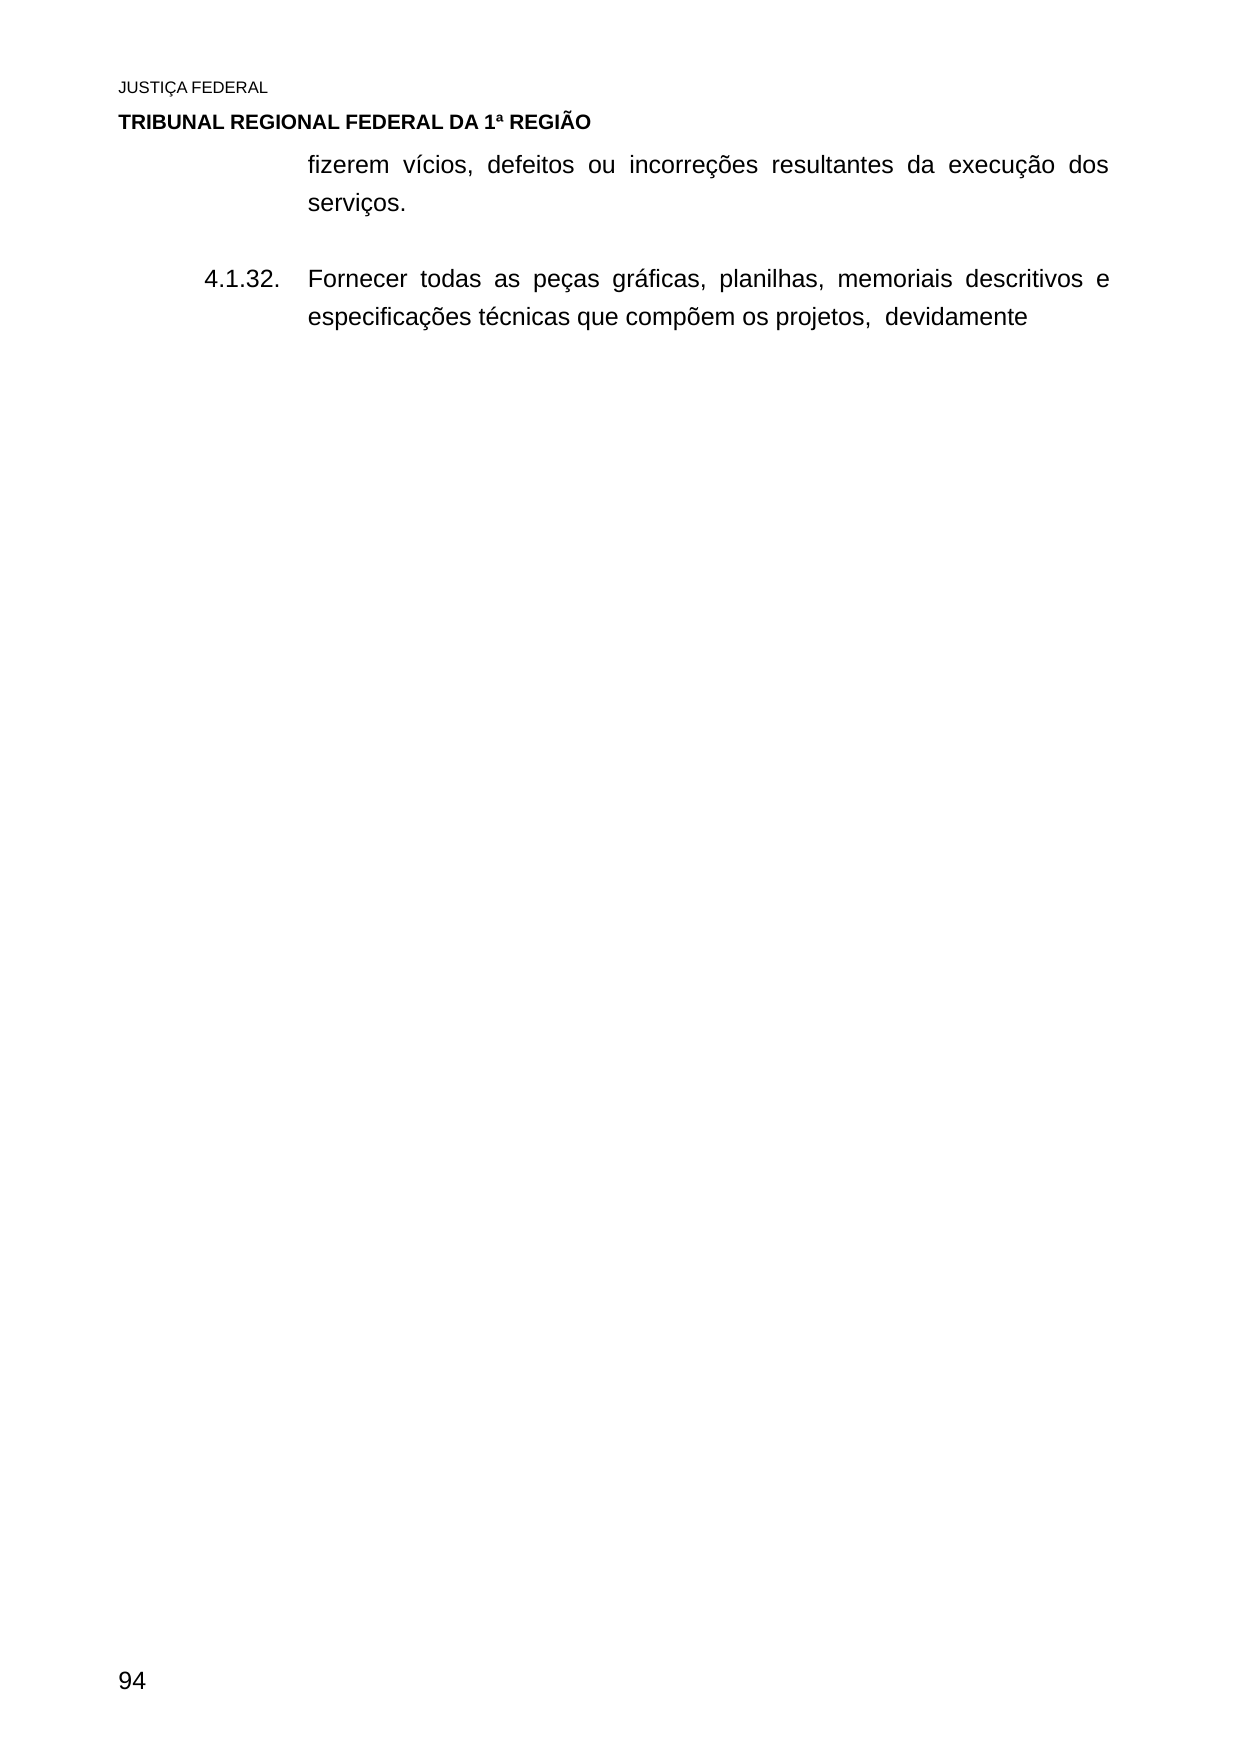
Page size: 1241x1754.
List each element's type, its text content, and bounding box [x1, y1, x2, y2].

list Fornecer todas as peças gráficas, planilhas, memoriais descritivos e especificações técnicas que compõem os projetos, devidamente [204, 255, 1111, 330]
list fizerem vícios, defeitos ou incorreções resultantes da execução dos serviços. [204, 142, 1110, 217]
